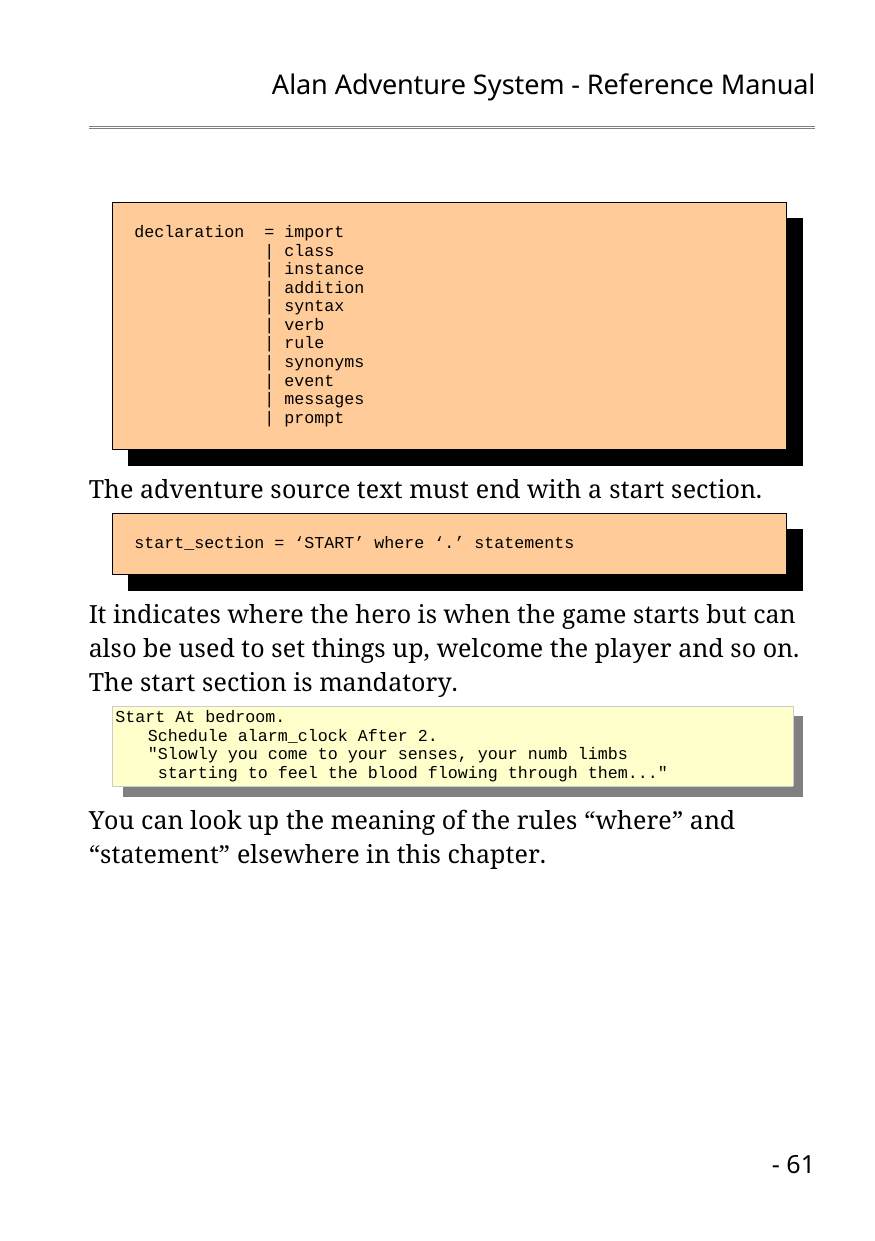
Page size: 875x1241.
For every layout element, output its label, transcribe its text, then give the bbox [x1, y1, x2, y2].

text declaration = import | class | instance | addition | syntax | verb | rule | synonyms | event | messages | prompt [113, 203, 786, 449]
text The adventure source text must end with a start section. [88, 472, 815, 506]
text You can look up the meaning of the rules “where” and “statement” elsewhere in this chapter. [88, 803, 815, 871]
text It indicates where the hero is when the game starts but can also be used to set things up, welcome the player and so on. The start section is mandatory. [88, 597, 815, 699]
text Start At bedroom. Schedule alarm_clock After 2. "Slowly you come to your senses, your numb limbs starting to feel the blood flowing through them..." [113, 707, 793, 786]
text start_section = ‘START’ where ‘.’ statements [113, 514, 786, 574]
